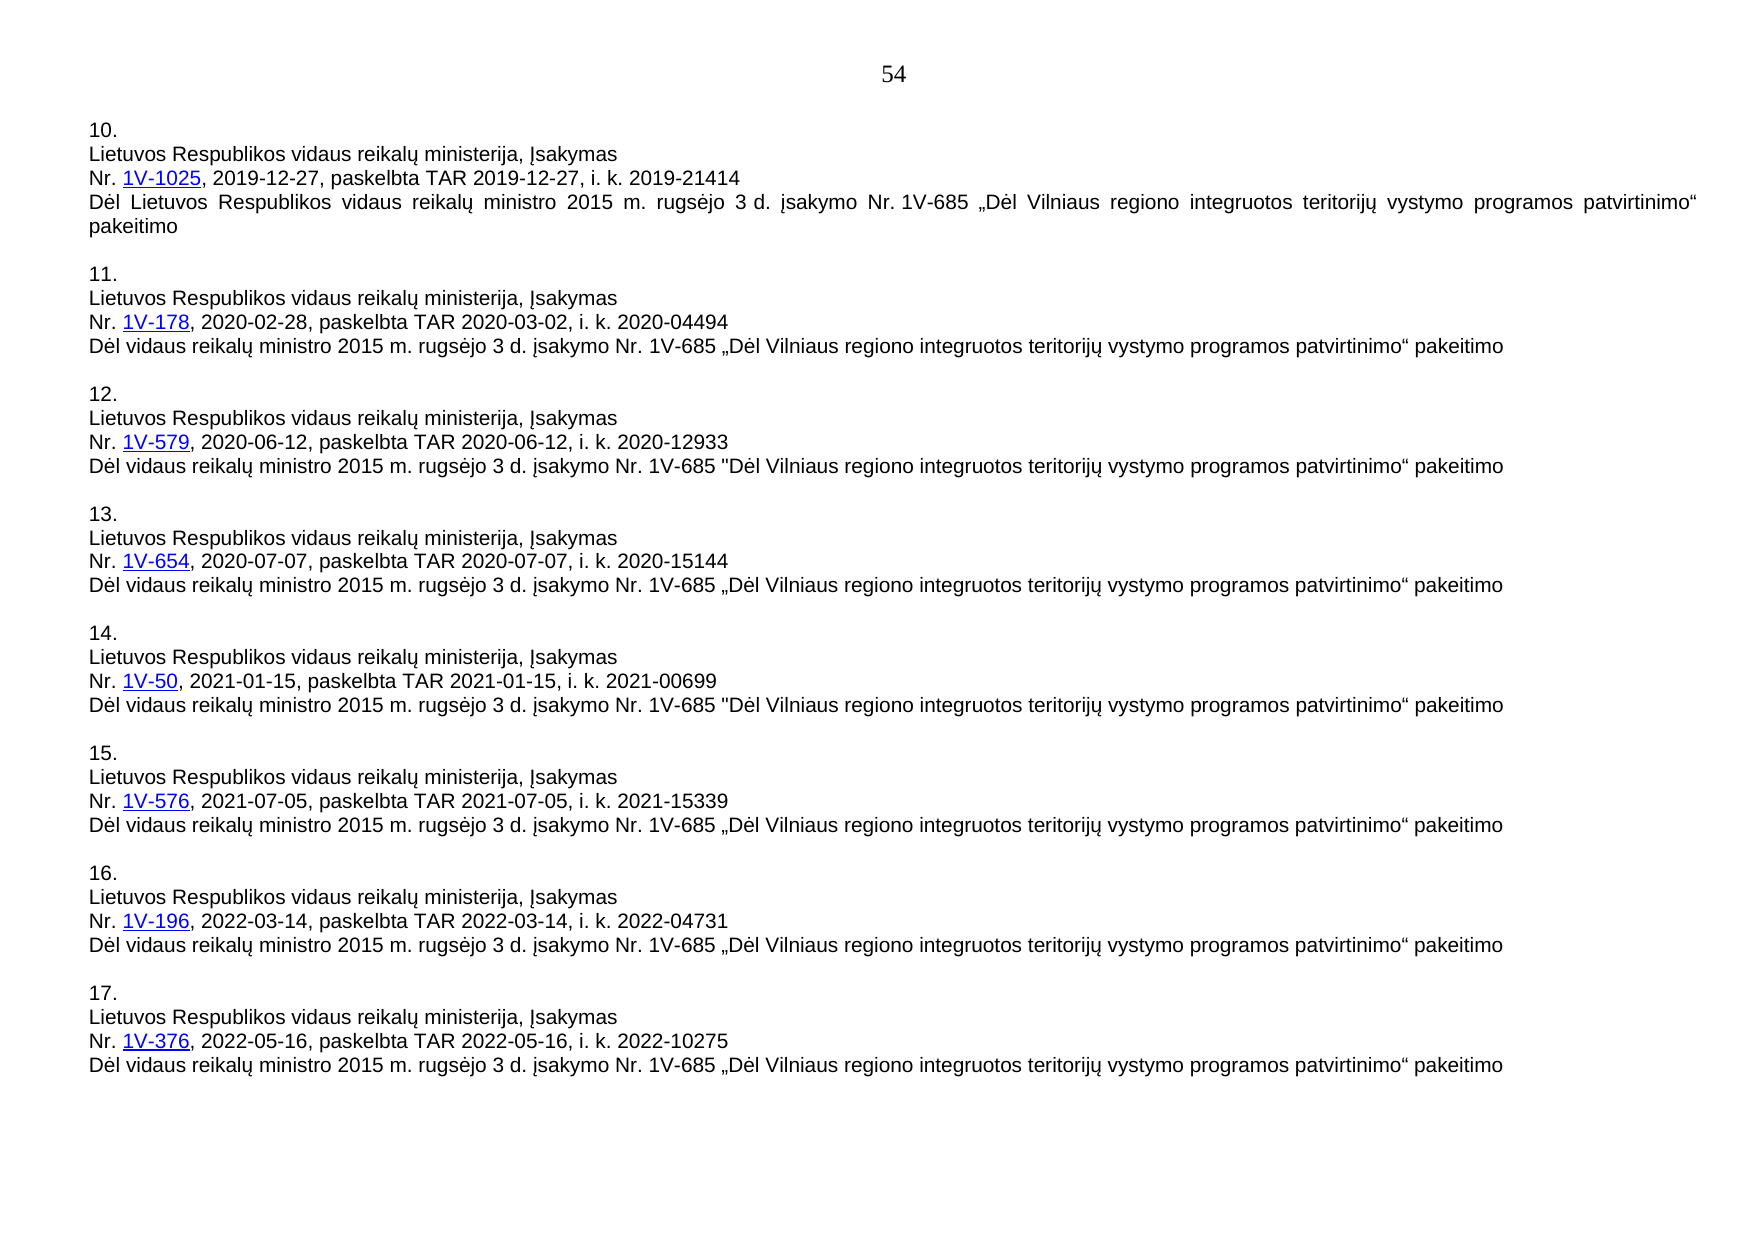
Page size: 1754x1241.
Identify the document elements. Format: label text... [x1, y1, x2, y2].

text 17. [89, 981, 1698, 1004]
text Lietuvos Respublikos vidaus reikalų ministerija, Įsakymas [89, 286, 1698, 310]
text Lietuvos Respublikos vidaus reikalų ministerija, Įsakymas [89, 645, 1698, 669]
text Lietuvos Respublikos vidaus reikalų ministerija, Įsakymas [89, 142, 1698, 166]
text Dėl vidaus reikalų ministro 2015 m. rugsėjo 3 d. įsakymo Nr. 1V-685 "Dėl Vilniaus regiono integruotos teritorijų vystymo programos patvirtinimo“ pakeitimo [89, 693, 1698, 717]
text Dėl vidaus reikalų ministro 2015 m. rugsėjo 3 d. įsakymo Nr. 1V-685 „Dėl Vilniaus regiono integruotos teritorijų vystymo programos patvirtinimo“ pakeitimo [89, 933, 1698, 957]
text Dėl Lietuvos Respublikos vidaus reikalų ministro 2015 m. rugsėjo 3 d. įsakymo Nr. 1V-685 „Dėl Vilniaus regiono integruotos teritorijų vystymo programos patvirtinimo“ pakeitimo [89, 190, 1698, 238]
text Nr. 1V-579, 2020-06-12, paskelbta TAR 2020-06-12, i. k. 2020-12933 [89, 429, 1698, 453]
text Nr. 1V-50, 2021-01-15, paskelbta TAR 2021-01-15, i. k. 2021-00699 [89, 669, 1698, 693]
text Nr. 1V-178, 2020-02-28, paskelbta TAR 2020-03-02, i. k. 2020-04494 [89, 310, 1698, 334]
text Dėl vidaus reikalų ministro 2015 m. rugsėjo 3 d. įsakymo Nr. 1V-685 „Dėl Vilniaus regiono integruotos teritorijų vystymo programos patvirtinimo“ pakeitimo [89, 334, 1698, 358]
text Dėl vidaus reikalų ministro 2015 m. rugsėjo 3 d. įsakymo Nr. 1V-685 „Dėl Vilniaus regiono integruotos teritorijų vystymo programos patvirtinimo“ pakeitimo [89, 573, 1698, 597]
text Nr. 1V-376, 2022-05-16, paskelbta TAR 2022-05-16, i. k. 2022-10275 [89, 1028, 1698, 1052]
text Lietuvos Respublikos vidaus reikalų ministerija, Įsakymas [89, 765, 1698, 789]
text Nr. 1V-576, 2021-07-05, paskelbta TAR 2021-07-05, i. k. 2021-15339 [89, 789, 1698, 813]
text Nr. 1V-654, 2020-07-07, paskelbta TAR 2020-07-07, i. k. 2020-15144 [89, 549, 1698, 573]
text 16. [89, 861, 1698, 885]
text 15. [89, 741, 1698, 765]
text Nr. 1V-196, 2022-03-14, paskelbta TAR 2022-03-14, i. k. 2022-04731 [89, 909, 1698, 933]
text Lietuvos Respublikos vidaus reikalų ministerija, Įsakymas [89, 406, 1698, 429]
text Dėl vidaus reikalų ministro 2015 m. rugsėjo 3 d. įsakymo Nr. 1V-685 „Dėl Vilniaus regiono integruotos teritorijų vystymo programos patvirtinimo“ pakeitimo [89, 813, 1698, 837]
text Dėl vidaus reikalų ministro 2015 m. rugsėjo 3 d. įsakymo Nr. 1V-685 „Dėl Vilniaus regiono integruotos teritorijų vystymo programos patvirtinimo“ pakeitimo [89, 1052, 1698, 1076]
text Nr. 1V-1025, 2019-12-27, paskelbta TAR 2019-12-27, i. k. 2019-21414 [89, 166, 1698, 190]
text 11. [89, 262, 1698, 286]
text Lietuvos Respublikos vidaus reikalų ministerija, Įsakymas [89, 885, 1698, 909]
text Dėl vidaus reikalų ministro 2015 m. rugsėjo 3 d. įsakymo Nr. 1V-685 "Dėl Vilniaus regiono integruotos teritorijų vystymo programos patvirtinimo“ pakeitimo [89, 453, 1698, 477]
text Lietuvos Respublikos vidaus reikalų ministerija, Įsakymas [89, 525, 1698, 549]
text Lietuvos Respublikos vidaus reikalų ministerija, Įsakymas [89, 1004, 1698, 1028]
text 12. [89, 382, 1698, 406]
text 13. [89, 501, 1698, 525]
text 10. [89, 118, 1698, 142]
text 14. [89, 621, 1698, 645]
